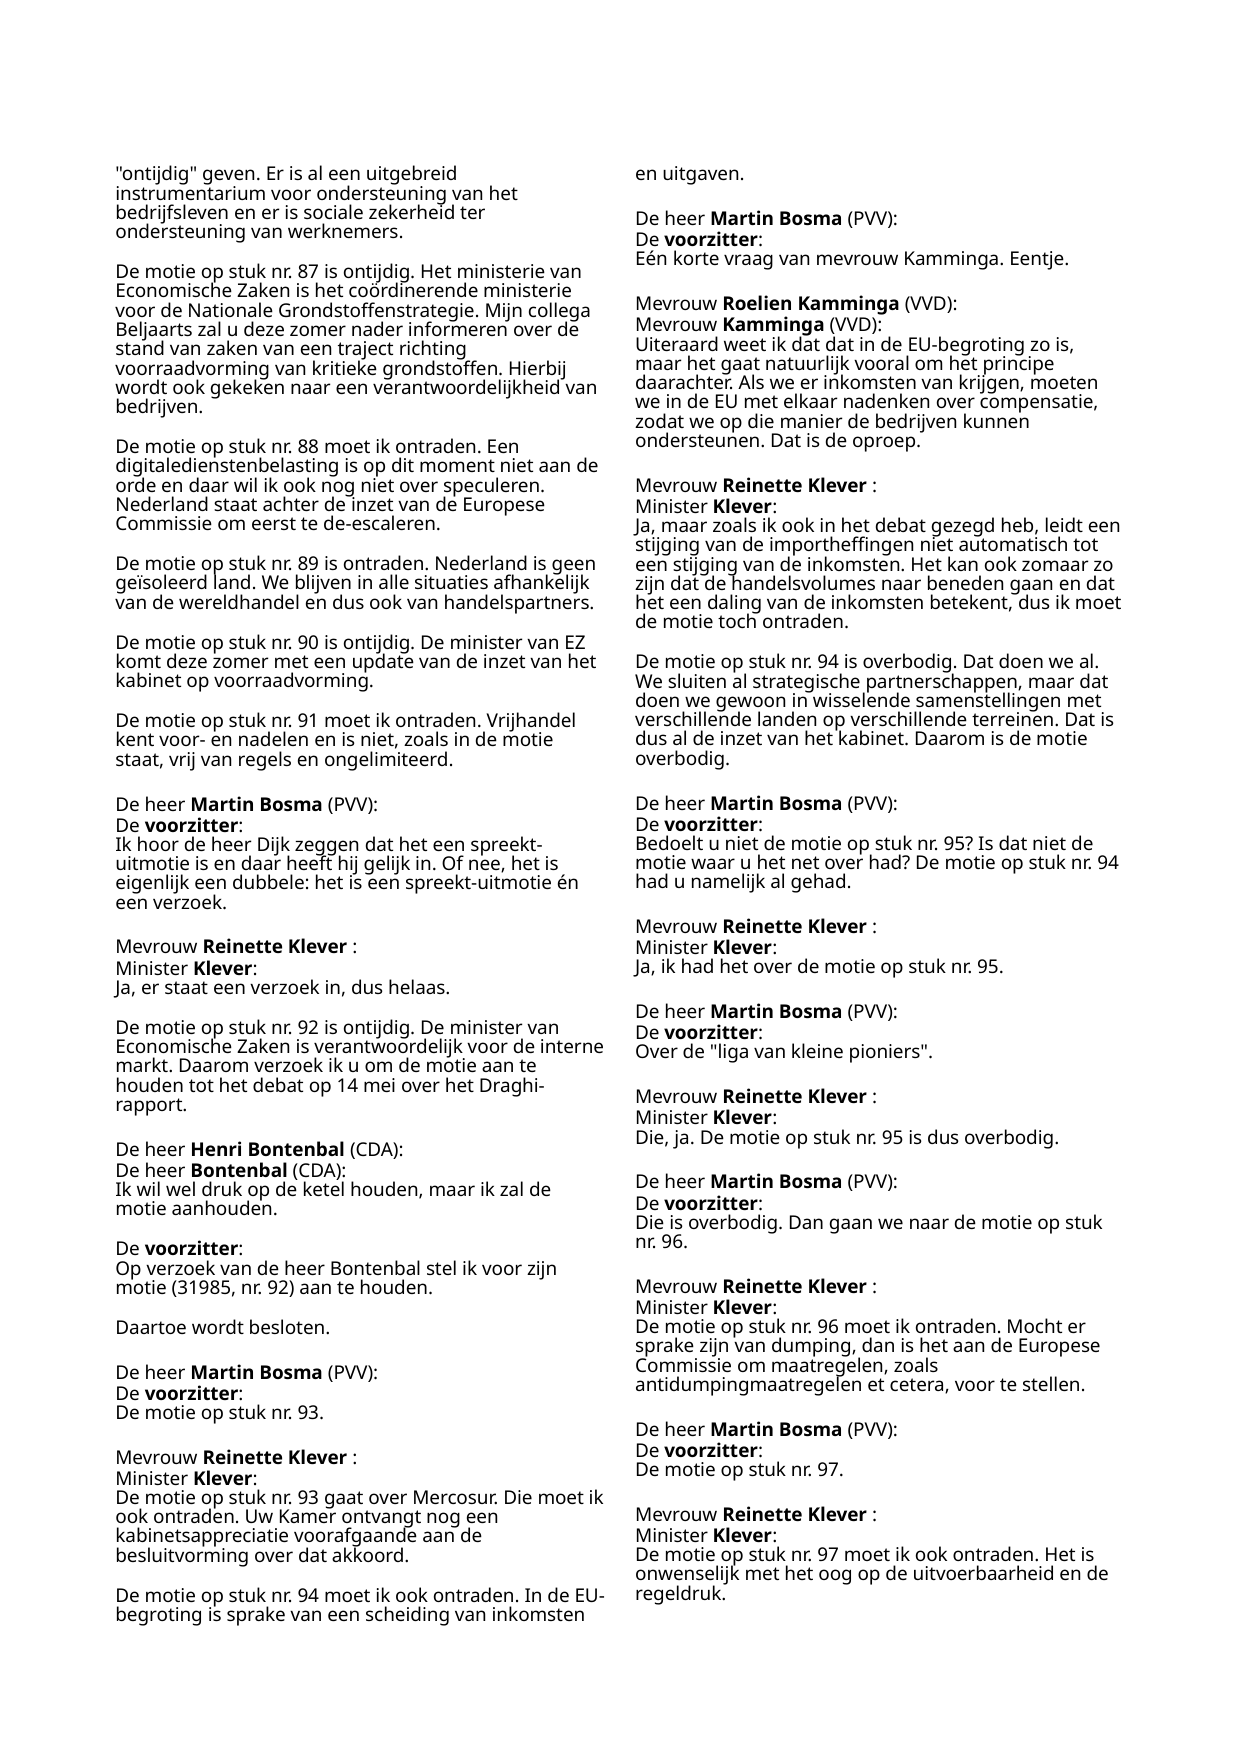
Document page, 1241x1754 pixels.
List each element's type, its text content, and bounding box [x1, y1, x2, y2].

text De heer Martin Bosma (PVV): [115, 1359, 605, 1384]
text Minister Klever: [115, 1470, 605, 1489]
text De motie op stuk nr. 97. [635, 1461, 1125, 1480]
text De voorzitter: [635, 1194, 1125, 1214]
text Over de "liga van kleine pioniers". [635, 1043, 1125, 1063]
text Eén korte vraag van mevrouw Kamminga. Eentje. [635, 250, 1125, 270]
text Ja, maar zoals ik ook in het debat gezegd heb, leidt een stijging van de importheffingen niet automatisch tot een stijging van de inkomsten. Het kan ook zomaar zo zijn dat de handelsvolumes naar beneden gaan en dat het een daling van de inkomsten betekent, dus ik moet de motie toch ontraden. [635, 517, 1125, 633]
text Mevrouw Reinette Klever : [115, 1444, 605, 1470]
text De voorzitter: [115, 1240, 605, 1259]
text De heer Martin Bosma (PVV): [115, 791, 605, 817]
text De motie op stuk nr. 94 moet ik ook ontraden. In de EU-begroting is sprake van een scheiding van inkomsten [115, 1587, 605, 1625]
text Daartoe wordt besloten. [115, 1319, 605, 1338]
text Bedoelt u niet de motie op stuk nr. 95? Is dat niet de motie waar u het net over had? De motie op stuk nr. 94 had u namelijk al gehad. [635, 835, 1125, 893]
text Mevrouw Reinette Klever : [635, 472, 1125, 498]
text Mevrouw Kamminga (VVD): [635, 316, 1125, 336]
text De voorzitter: [115, 1384, 605, 1404]
text De motie op stuk nr. 90 is ontijdig. De minister van EZ komt deze zomer met een update van de inzet van het kabinet op voorraadvorming. [115, 634, 605, 691]
text De heer Martin Bosma (PVV): [635, 205, 1125, 231]
text De motie op stuk nr. 97 moet ik ook ontraden. Het is onwenselijk met het oog op de uitvoerbaarheid en de regeldruk. [635, 1546, 1125, 1604]
text De voorzitter: [635, 1024, 1125, 1043]
text De motie op stuk nr. 91 moet ik ontraden. Vrijhandel kent voor- en nadelen en is niet, zoals in de motie staat, vrij van regels en ongelimiteerd. [115, 712, 605, 770]
text Mevrouw Reinette Klever : [635, 1273, 1125, 1299]
text Minister Klever: [115, 959, 605, 979]
text Ja, ik had het over de motie op stuk nr. 95. [635, 958, 1125, 978]
text Die, ja. De motie op stuk nr. 95 is dus overbodig. [635, 1129, 1125, 1148]
text De motie op stuk nr. 94 is overbodig. Dat doen we al. We sluiten al strategische partnerschappen, maar dat doen we gewoon in wisselende samenstellingen met verschillende landen op verschillende terreinen. Dat is dus al de inzet van het kabinet. Daarom is de motie overbodig. [635, 653, 1125, 769]
text De voorzitter: [115, 817, 605, 836]
text De heer Martin Bosma (PVV): [635, 998, 1125, 1024]
text De heer Martin Bosma (PVV): [635, 790, 1125, 816]
text De voorzitter: [635, 231, 1125, 250]
text Op verzoek van de heer Bontenbal stel ik voor zijn motie (31985, nr. 92) aan te houden. [115, 1259, 605, 1298]
text De motie op stuk nr. 93 gaat over Mercosur. Die moet ik ook ontraden. Uw Kamer ontvangt nog een kabinetsappreciatie voorafgaande aan de besluitvorming over dat akkoord. [115, 1489, 605, 1566]
text Mevrouw Reinette Klever : [635, 1501, 1125, 1527]
text De motie op stuk nr. 93. [115, 1404, 605, 1423]
text Minister Klever: [635, 1527, 1125, 1546]
text De motie op stuk nr. 89 is ontraden. Nederland is geen geïsoleerd land. We blijven in alle situaties afhankelijk van de wereldhandel en dus ook van handelspartners. [115, 555, 605, 613]
text Mevrouw Reinette Klever : [635, 1084, 1125, 1109]
text Mevrouw Reinette Klever : [635, 913, 1125, 939]
text Minister Klever: [635, 498, 1125, 517]
text De heer Bontenbal (CDA): [115, 1162, 605, 1181]
text De motie op stuk nr. 96 moet ik ontraden. Mocht er sprake zijn van dumping, dan is het aan de Europese Commissie om maatregelen, zoals antidumpingmaatregelen et cetera, voor te stellen. [635, 1318, 1125, 1395]
text Minister Klever: [635, 1299, 1125, 1318]
text De heer Martin Bosma (PVV): [635, 1169, 1125, 1194]
text Ik wil wel druk op de ketel houden, maar ik zal de motie aanhouden. [115, 1181, 605, 1219]
text Minister Klever: [635, 1109, 1125, 1129]
text Die is overbodig. Dan gaan we naar de motie op stuk nr. 96. [635, 1214, 1125, 1252]
text De motie op stuk nr. 88 moet ik ontraden. Een digitaledienstenbelasting is op dit moment niet aan de orde en daar wil ik ook nog niet over speculeren. Nederland staat achter de inzet van de Europese Commissie om eerst te de-escaleren. [115, 438, 605, 534]
text Ja, er staat een verzoek in, dus helaas. [115, 979, 605, 998]
text De heer Henri Bontenbal (CDA): [115, 1136, 605, 1162]
text Mevrouw Reinette Klever : [115, 934, 605, 959]
text De motie op stuk nr. 87 is ontijdig. Het ministerie van Economische Zaken is het coördinerende ministerie voor de Nationale Grondstoffenstrategie. Mijn collega Beljaarts zal u deze zomer nader informeren over de stand van zaken van een traject richting voorraadvorming van kritieke grondstoffen. Hierbij wordt ook gekeken naar een verantwoordelijkheid van bedrijven. [115, 263, 605, 417]
text De motie op stuk nr. 92 is ontijdig. De minister van Economische Zaken is verantwoordelijk voor de interne markt. Daarom verzoek ik u om de motie aan te houden tot het debat op 14 mei over het Draghi-rapport. [115, 1019, 605, 1115]
text De voorzitter: [635, 816, 1125, 835]
text Mevrouw Roelien Kamminga (VVD): [635, 291, 1125, 316]
text Ik hoor de heer Dijk zeggen dat het een spreekt-uitmotie is en daar heeft hij gelijk in. Of nee, het is eigenlijk een dubbele: het is een spreekt-uitmotie én een verzoek. [115, 836, 605, 913]
text Minister Klever: [635, 939, 1125, 958]
text Uiteraard weet ik dat dat in de EU-begroting zo is, maar het gaat natuurlijk vooral om het principe daarachter. Als we er inkomsten van krijgen, moeten we in de EU met elkaar nadenken over compensatie, zodat we op die manier de bedrijven kunnen ondersteunen. Dat is de oproep. [635, 336, 1125, 451]
text De voorzitter: [635, 1442, 1125, 1461]
text De heer Martin Bosma (PVV): [635, 1416, 1125, 1442]
text "ontijdig" geven. Er is al een uitgebreid instrumentarium voor ondersteuning van het bedrijfsleven en er is sociale zekerheid ter ondersteuning van werknemers. [115, 165, 605, 242]
text en uitgaven. [635, 165, 1125, 184]
